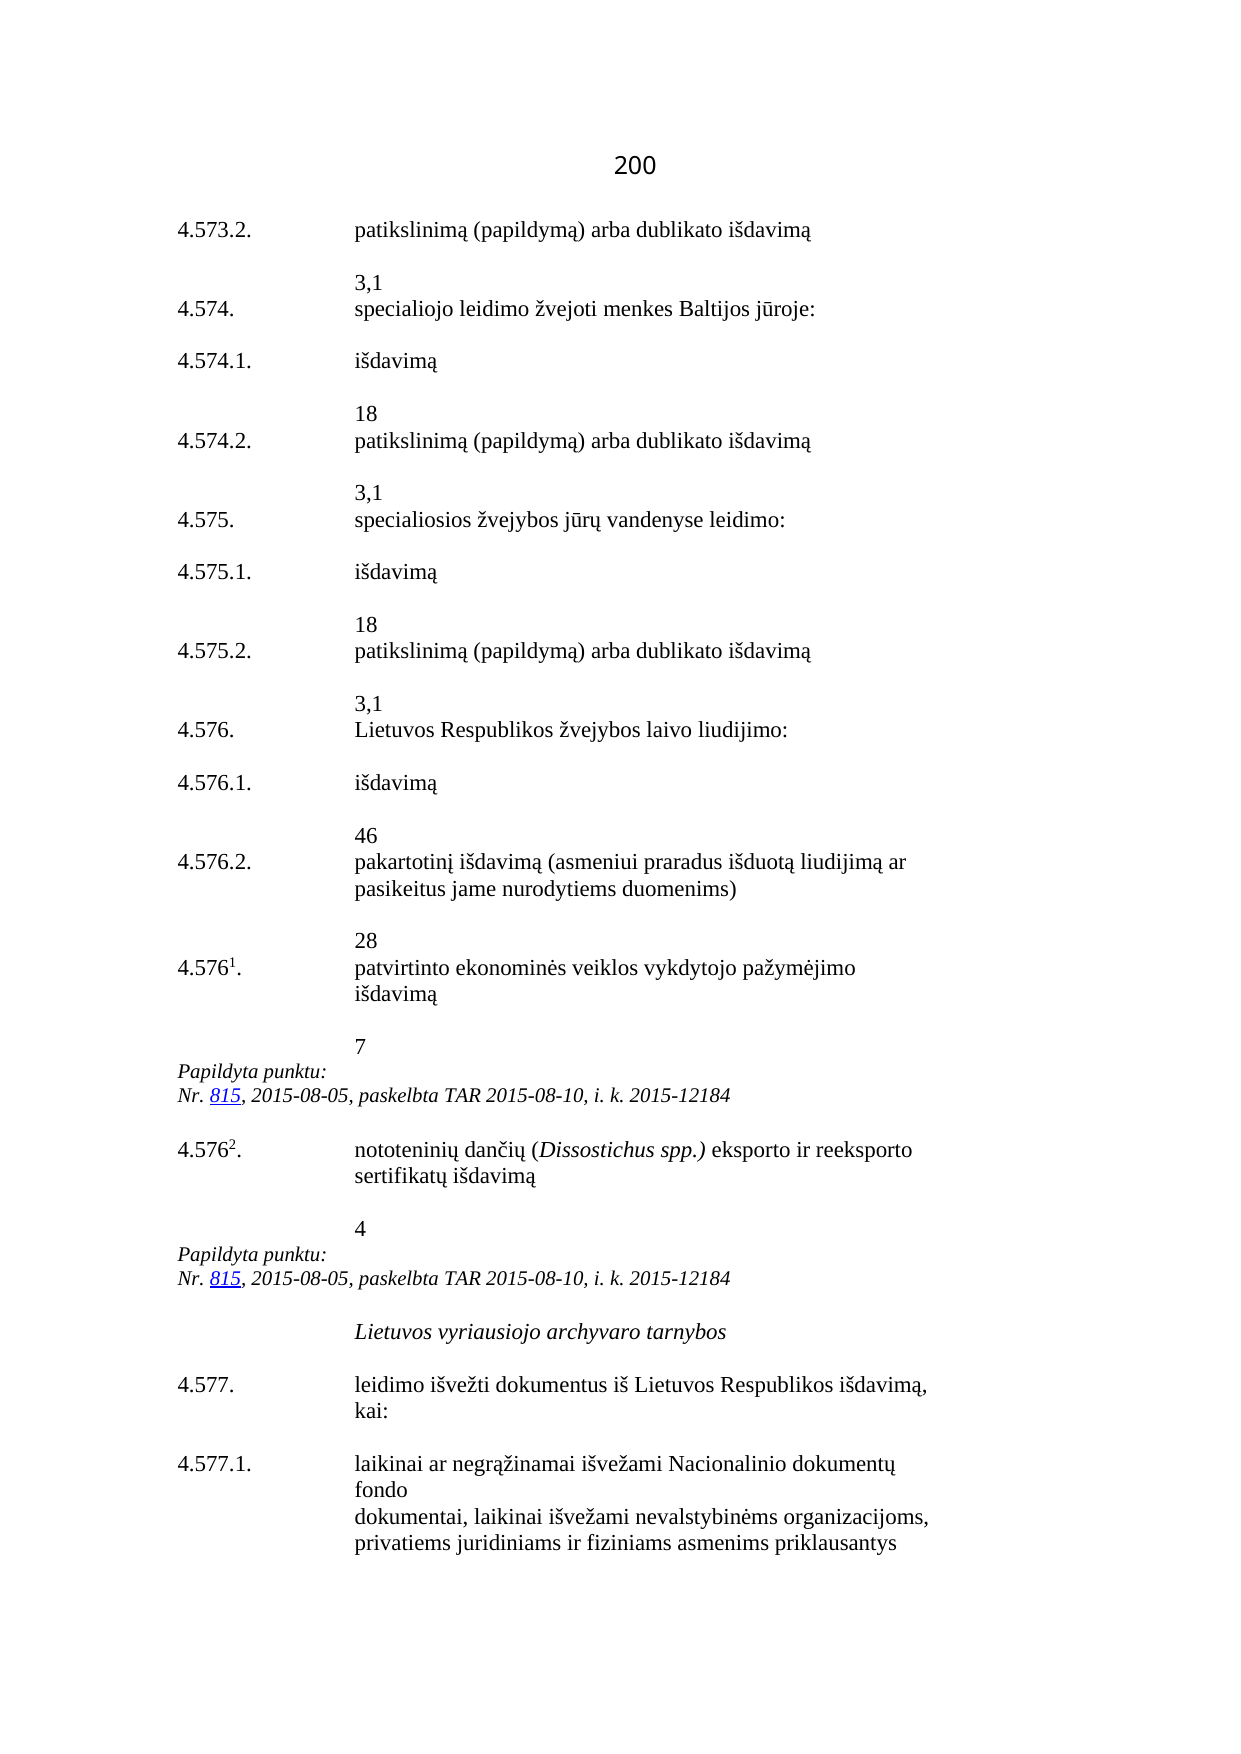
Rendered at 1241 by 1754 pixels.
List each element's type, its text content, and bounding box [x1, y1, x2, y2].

text 4.577. leidimo išvežti dokumentus iš Lietuvos Respublikos išdavimą, kai: [177, 1371, 945, 1450]
text 4.576.1. išdavimą 46 [177, 769, 945, 848]
text Nr. 815, 2015-08-05, paskelbta TAR 2015-08-10, i. k. 2015-12184 [177, 1083, 1093, 1107]
text dokumentai, laikinai išvežami nevalstybinėms organizacijoms, [354, 1503, 945, 1529]
text 4.5761. patvirtinto ekonominės veiklos vykdytojo pažymėjimo [177, 954, 945, 980]
text sertifikatų išdavimą 4 [354, 1162, 945, 1241]
text išdavimą 7 [354, 980, 945, 1059]
text privatiems juridiniams ir fiziniams asmenims priklausantys [354, 1529, 945, 1556]
text Papildyta punktu: [177, 1059, 1093, 1083]
text 4.575.2. patikslinimą (papildymą) arba dublikato išdavimą 3,1 [177, 637, 945, 717]
text 4.576. Lietuvos Respublikos žvejybos laivo liudijimo: [177, 717, 945, 769]
text pasikeitus jame nurodytiems duomenims) 28 [354, 875, 945, 954]
text 4.574. specialiojo leidimo žvejoti menkes Baltijos jūroje: [177, 295, 945, 348]
text Papildyta punktu: [177, 1241, 1093, 1266]
text Lietuvos vyriausiojo archyvaro tarnybos [354, 1318, 945, 1371]
text 4.574.2. patikslinimą (papildymą) arba dublikato išdavimą 3,1 [177, 427, 945, 506]
text 4.577.1. laikinai ar negrąžinamai išvežami Nacionalinio dokumentų fondo [177, 1450, 945, 1503]
text 4.573.2. patikslinimą (papildymą) arba dublikato išdavimą 3,1 [177, 216, 945, 295]
text 4.5762. nototeninių dančių (Dissostichus spp.) eksporto ir reeksporto [177, 1136, 945, 1162]
text Nr. 815, 2015-08-05, paskelbta TAR 2015-08-10, i. k. 2015-12184 [177, 1266, 1093, 1289]
text 4.575.1. išdavimą 18 [177, 558, 945, 637]
text 4.575. specialiosios žvejybos jūrų vandenyse leidimo: [177, 506, 945, 558]
text 4.576.2. pakartotinį išdavimą (asmeniui praradus išduotą liudijimą ar [177, 848, 945, 875]
text 4.574.1. išdavimą 18 [177, 348, 945, 427]
